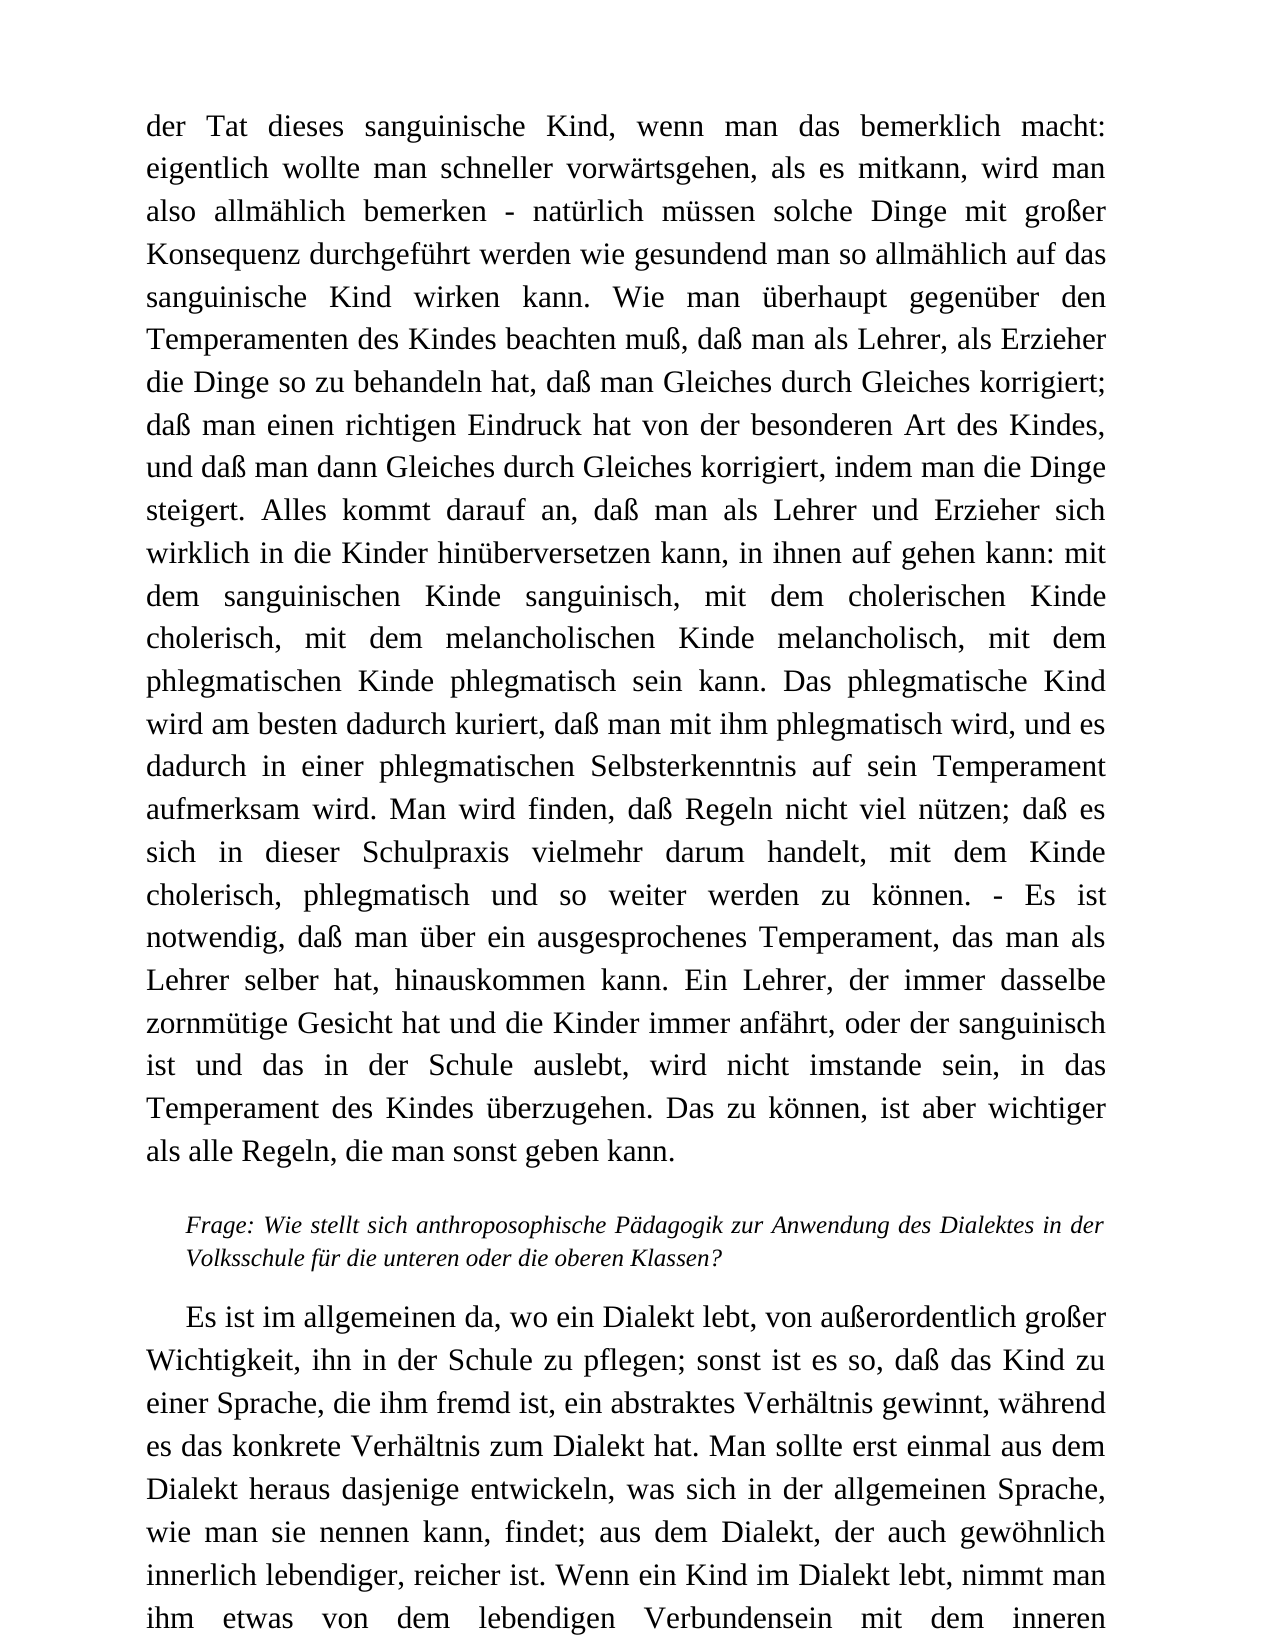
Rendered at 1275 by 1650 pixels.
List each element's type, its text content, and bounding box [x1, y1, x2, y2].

text der Tat dieses sanguinische Kind, wenn man das bemerklich macht: eigentlich wollte man schneller vorwärtsgehen, als es mitkann, wird man also allmählich bemerken - natürlich müssen solche Dinge mit großer Konsequenz durchgeführt werden wie gesundend man so allmählich auf das sanguinische Kind wirken kann. Wie man überhaupt gegenüber den Temperamenten des Kindes beachten muß, daß man als Lehrer, als Erzieher die Dinge so zu behandeln hat, daß man Gleiches durch Gleiches korrigiert; daß man einen richtigen Eindruck hat von der besonderen Art des Kindes, und daß man dann Gleiches durch Gleiches korrigiert, indem man die Dinge steigert. Alles kommt darauf an, daß man als Lehrer und Erzieher sich wirklich in die Kinder hinüberversetzen kann, in ihnen auf gehen kann: mit dem sanguinischen Kinde sanguinisch, mit dem cholerischen Kinde cholerisch, mit dem melancholischen Kinde melancholisch, mit dem phlegmatischen Kinde phlegmatisch sein kann. Das phlegmatische Kind wird am besten dadurch kuriert, daß man mit ihm phlegmatisch wird, und es dadurch in einer phlegmatischen Selbsterkenntnis auf sein Temperament aufmerksam wird. Man wird finden, daß Regeln nicht viel nützen; daß es sich in dieser Schulpraxis vielmehr darum handelt, mit dem Kinde cholerisch, phlegmatisch und so weiter werden zu können. - Es ist notwendig, daß man über ein ausgesprochenes Temperament, das man als Lehrer selber hat, hinauskommen kann. Ein Lehrer, der immer dasselbe zornmütige Gesicht hat und die Kinder immer anfährt, oder der sanguinisch ist und das in der Schule auslebt, wird nicht imstande sein, in das Temperament des Kindes überzugehen. Das zu können, ist aber wichtiger als alle Regeln, die man sonst geben kann. [146, 107, 1107, 1168]
text Frage: Wie stellt sich anthroposophische Pädagogik zur Anwendung des Dialektes in der Volksschule für die unteren oder die oberen Klassen? [185, 1210, 1107, 1271]
text Es ist im allgemeinen da, wo ein Dialekt lebt, von außerordentlich großer Wichtigkeit, ihn in der Schule zu pflegen; sonst ist es so, daß das Kind zu einer Sprache, die ihm fremd ist, ein abstraktes Verhältnis gewinnt, während es das konkrete Verhältnis zum Dialekt hat. Man sollte erst einmal aus dem Dialekt heraus dasjenige entwickeln, was sich in der allgemeinen Sprache, wie man sie nennen kann, findet; aus dem Dialekt, der auch gewöhnlich innerlich lebendiger, reicher ist. Wenn ein Kind im Dialekt lebt, nimmt man ihm etwas von dem lebendigen Verbundensein mit dem inneren [146, 1298, 1107, 1636]
